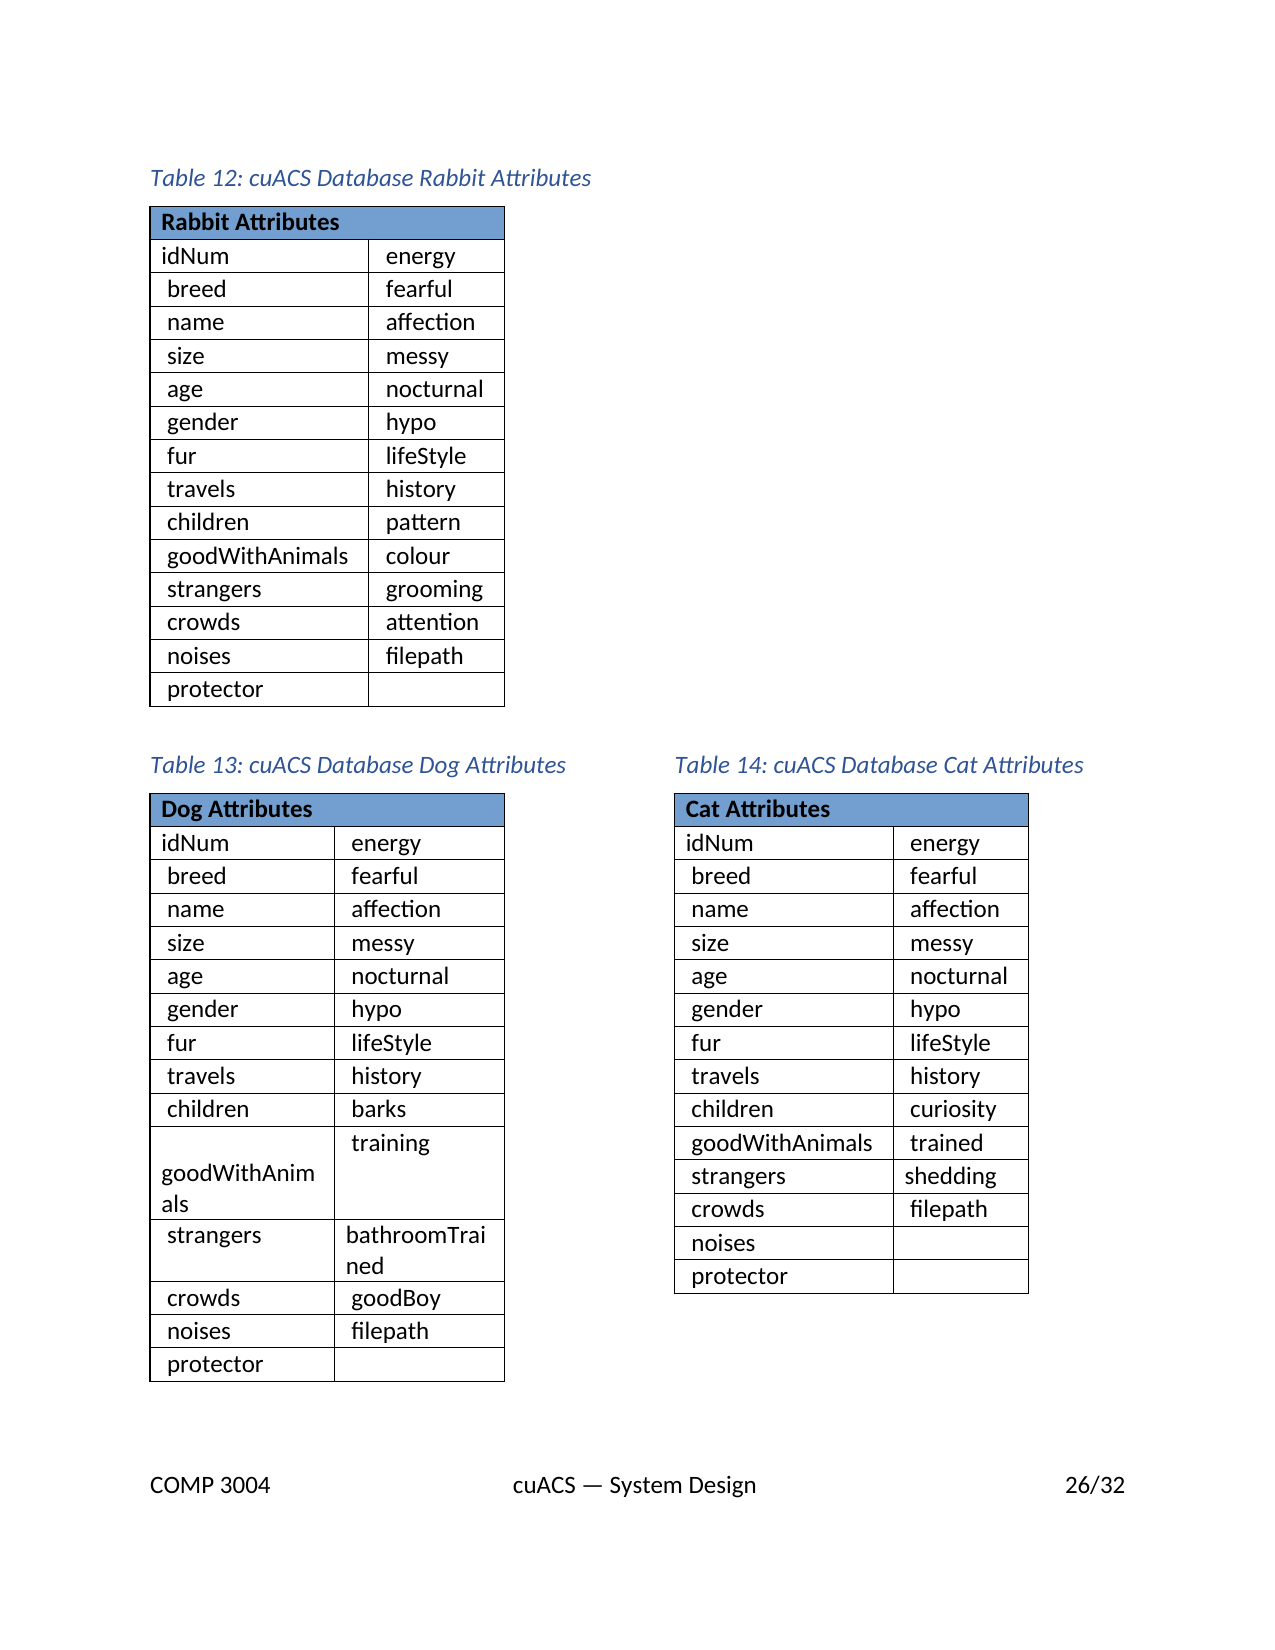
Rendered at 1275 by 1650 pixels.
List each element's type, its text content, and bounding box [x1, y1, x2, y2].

table_cell colour [369, 540, 504, 572]
table_cell gender [675, 994, 893, 1026]
table_cell lifeStyle [369, 440, 504, 472]
table_cell gender [151, 994, 334, 1026]
table_cell strangers [675, 1160, 893, 1193]
table_cell age [675, 960, 893, 993]
table_cell training [335, 1127, 504, 1218]
table_cell hypo [894, 994, 1028, 1026]
table_cell protector [151, 673, 368, 706]
table_cell energy [369, 240, 504, 272]
table_cell crowds [151, 607, 368, 639]
table_cell filepath [335, 1315, 504, 1347]
table_cell protector [675, 1260, 893, 1293]
table_cell age [151, 373, 368, 406]
table_cell strangers [151, 573, 368, 606]
table_cell nocturnal [369, 373, 504, 406]
table_cell hypo [335, 994, 504, 1026]
table_cell [894, 1260, 1028, 1293]
table_cell nocturnal [894, 960, 1028, 993]
table_cell grooming [369, 573, 504, 606]
table_cell [894, 1227, 1028, 1259]
table_cell fearful [335, 860, 504, 893]
table_cell goodBoy [335, 1282, 504, 1314]
table_header Rabbit Attributes [151, 207, 504, 239]
table_cell messy [335, 927, 504, 959]
text Table 14: cuACS Database Cat Attributes [674, 749, 1125, 780]
table_cell fur [675, 1027, 893, 1059]
table_cell goodWithAnimals [151, 1127, 334, 1218]
table_cell barks [335, 1094, 504, 1126]
table_cell children [675, 1094, 893, 1126]
table_cell history [369, 473, 504, 506]
table_cell affection [335, 894, 504, 926]
table_cell [369, 673, 504, 706]
table_cell messy [894, 927, 1028, 959]
table_cell bathroomTrained [335, 1220, 504, 1281]
table_cell affection [894, 894, 1028, 926]
table_cell filepath [369, 640, 504, 672]
table_cell breed [151, 860, 334, 893]
table_header Cat Attributes [675, 794, 1028, 826]
table_cell age [151, 960, 334, 993]
table_cell history [335, 1060, 504, 1093]
table_cell crowds [675, 1194, 893, 1226]
table_cell travels [151, 1060, 334, 1093]
table_cell breed [151, 273, 368, 306]
table_cell energy [894, 827, 1028, 859]
table_cell pattern [369, 507, 504, 539]
table_cell travels [151, 473, 368, 506]
table_cell lifeStyle [894, 1027, 1028, 1059]
table_cell noises [151, 1315, 334, 1347]
table_cell goodWithAnimals [151, 540, 368, 572]
table_cell name [151, 307, 368, 339]
table_cell energy [335, 827, 504, 859]
table_cell breed [675, 860, 893, 893]
table_cell filepath [894, 1194, 1028, 1226]
table_cell protector [151, 1348, 334, 1381]
table_cell noises [151, 640, 368, 672]
table_cell size [151, 340, 368, 372]
table_cell messy [369, 340, 504, 372]
table_cell size [151, 927, 334, 959]
table_cell nocturnal [335, 960, 504, 993]
table_cell children [151, 1094, 334, 1126]
table_cell attention [369, 607, 504, 639]
table_cell gender [151, 407, 368, 439]
table_cell name [675, 894, 893, 926]
table_cell trained [894, 1127, 1028, 1159]
table_cell [335, 1348, 504, 1381]
table_header Dog Attributes [151, 794, 504, 826]
text Table 13: cuACS Database Dog Attributes [150, 749, 601, 780]
table_cell goodWithAnimals [675, 1127, 893, 1159]
table_cell curiosity [894, 1094, 1028, 1126]
table_cell history [894, 1060, 1028, 1093]
table_cell fearful [369, 273, 504, 306]
table_cell idNum [151, 827, 334, 859]
table_cell fur [151, 1027, 334, 1059]
table_cell children [151, 507, 368, 539]
table_cell travels [675, 1060, 893, 1093]
table_cell hypo [369, 407, 504, 439]
table_cell idNum [675, 827, 893, 859]
table_cell fur [151, 440, 368, 472]
table_cell lifeStyle [335, 1027, 504, 1059]
table_cell affection [369, 307, 504, 339]
table_cell name [151, 894, 334, 926]
table_cell strangers [151, 1220, 334, 1281]
table_cell idNum [151, 240, 368, 272]
table_cell noises [675, 1227, 893, 1259]
table_cell crowds [151, 1282, 334, 1314]
text Table 12: cuACS Database Rabbit Attributes [150, 162, 1125, 193]
table_cell size [675, 927, 893, 959]
table_cell shedding [894, 1160, 1028, 1193]
table_cell fearful [894, 860, 1028, 893]
